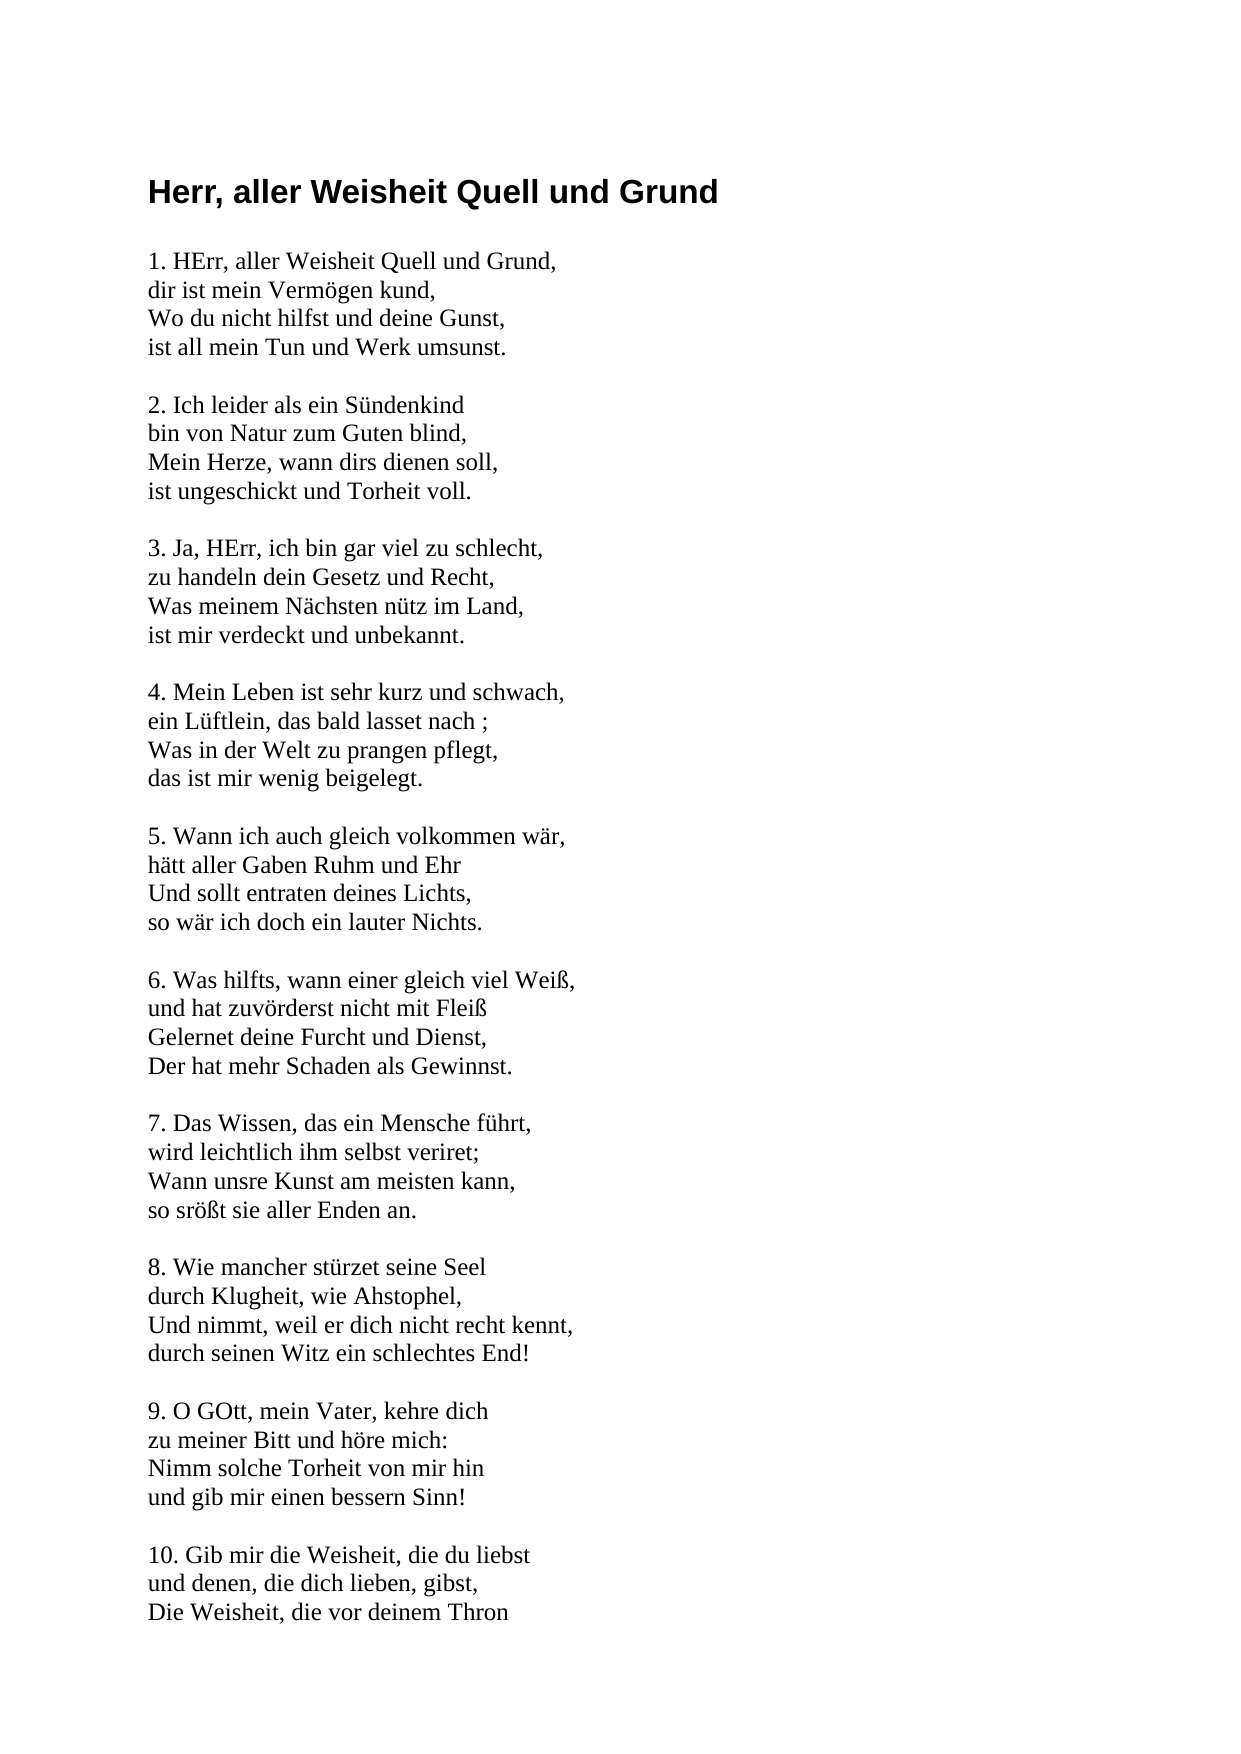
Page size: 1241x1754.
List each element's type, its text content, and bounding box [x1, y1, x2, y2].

text 4. Mein Leben ist sehr kurz und schwach, [148, 677, 1093, 706]
text ist mir verdeckt und unbekannt. [148, 620, 1093, 648]
text so wär ich doch ein lauter Nichts. [148, 907, 1093, 936]
text 6. Was hilfts, wann einer gleich viel Weiß, [148, 965, 1093, 993]
text 1. HErr, aller Weisheit Quell und Grund, [148, 246, 1093, 275]
text zu meiner Bitt und höre mich: [148, 1425, 1093, 1453]
text ist ungeschickt und Torheit voll. [148, 476, 1093, 505]
subtitle Herr, aller Weisheit Quell und Grund [148, 173, 1093, 211]
text Was meinem Nächsten nütz im Land, [148, 591, 1093, 620]
text 2. Ich leider als ein Sündenkind [148, 390, 1093, 418]
text Was in der Welt zu prangen pflegt, [148, 735, 1093, 763]
text 5. Wann ich auch gleich volkommen wär, [148, 821, 1093, 850]
text und hat zuvörderst nicht mit Fleiß [148, 993, 1093, 1022]
text bin von Natur zum Guten blind, [148, 418, 1093, 447]
text Wann unsre Kunst am meisten kann, [148, 1166, 1093, 1195]
text 9. O GOtt, mein Vater, kehre dich [148, 1396, 1093, 1425]
text durch Klugheit, wie Ahstophel, [148, 1281, 1093, 1310]
text 10. Gib mir die Weisheit, die du liebst [148, 1540, 1093, 1568]
text zu handeln dein Gesetz und Recht, [148, 562, 1093, 591]
text Gelernet deine Furcht und Dienst, [148, 1022, 1093, 1051]
text ist all mein Tun und Werk umsunst. [148, 332, 1093, 361]
text Mein Herze, wann dirs dienen soll, [148, 447, 1093, 476]
text so srößt sie aller Enden an. [148, 1195, 1093, 1223]
text dir ist mein Vermögen kund, [148, 275, 1093, 303]
text und denen, die dich lieben, gibst, [148, 1568, 1093, 1597]
text und gib mir einen bessern Sinn! [148, 1482, 1093, 1511]
text Nimm solche Torheit von mir hin [148, 1453, 1093, 1482]
text ein Lüftlein, das bald lasset nach ; [148, 706, 1093, 735]
text hätt aller Gaben Ruhm und Ehr [148, 850, 1093, 878]
text Die Weisheit, die vor deinem Thron [148, 1597, 1093, 1626]
text Wo du nicht hilfst und deine Gunst, [148, 303, 1093, 332]
text 8. Wie mancher stürzet seine Seel [148, 1252, 1093, 1281]
text 7. Das Wissen, das ein Mensche führt, [148, 1108, 1093, 1137]
text wird leichtlich ihm selbst veriret; [148, 1137, 1093, 1166]
text Und sollt entraten deines Lichts, [148, 878, 1093, 907]
text Und nimmt, weil er dich nicht recht kennt, [148, 1310, 1093, 1338]
text das ist mir wenig beigelegt. [148, 763, 1093, 792]
text 3. Ja, HErr, ich bin gar viel zu schlecht, [148, 533, 1093, 562]
text durch seinen Witz ein schlechtes End! [148, 1338, 1093, 1367]
text Der hat mehr Schaden als Gewinnst. [148, 1051, 1093, 1080]
